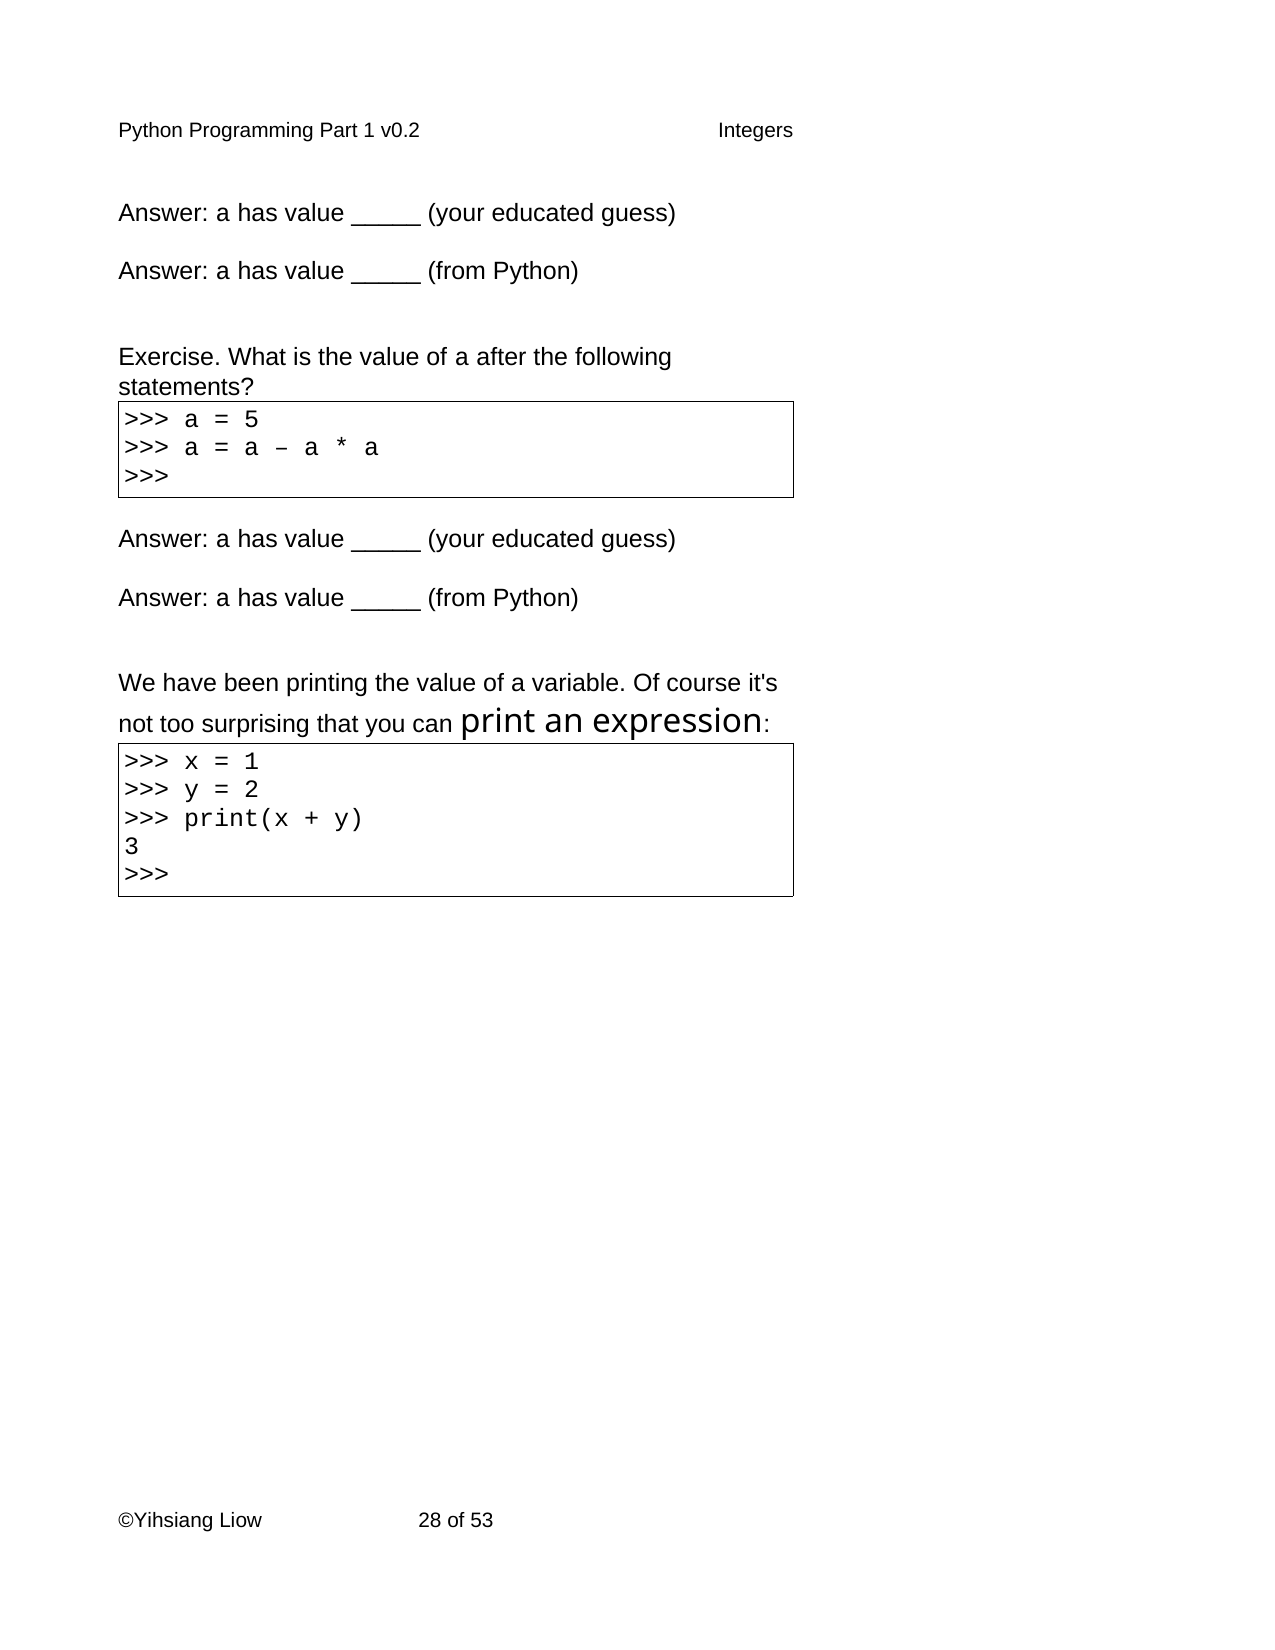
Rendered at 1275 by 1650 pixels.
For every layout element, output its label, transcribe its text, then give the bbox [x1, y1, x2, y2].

text Answer: a has value _____ (from Python) [118, 257, 793, 287]
text Answer: a has value _____ (your educated guess) [118, 199, 793, 229]
table_header >>> a = 5 >>> a = a – a * a >>> [119, 402, 793, 497]
text Answer: a has value _____ (from Python) [118, 583, 793, 613]
table_header >>> x = 1 >>> y = 2 >>> print(x + y) 3 >>> [119, 744, 793, 896]
text Answer: a has value _____ (your educated guess) [118, 525, 793, 555]
text Exercise. What is the value of a after the following statements? [118, 343, 793, 401]
text We have been printing the value of a variable. Of course it's not too surprising that you can print an expression: [118, 669, 793, 743]
